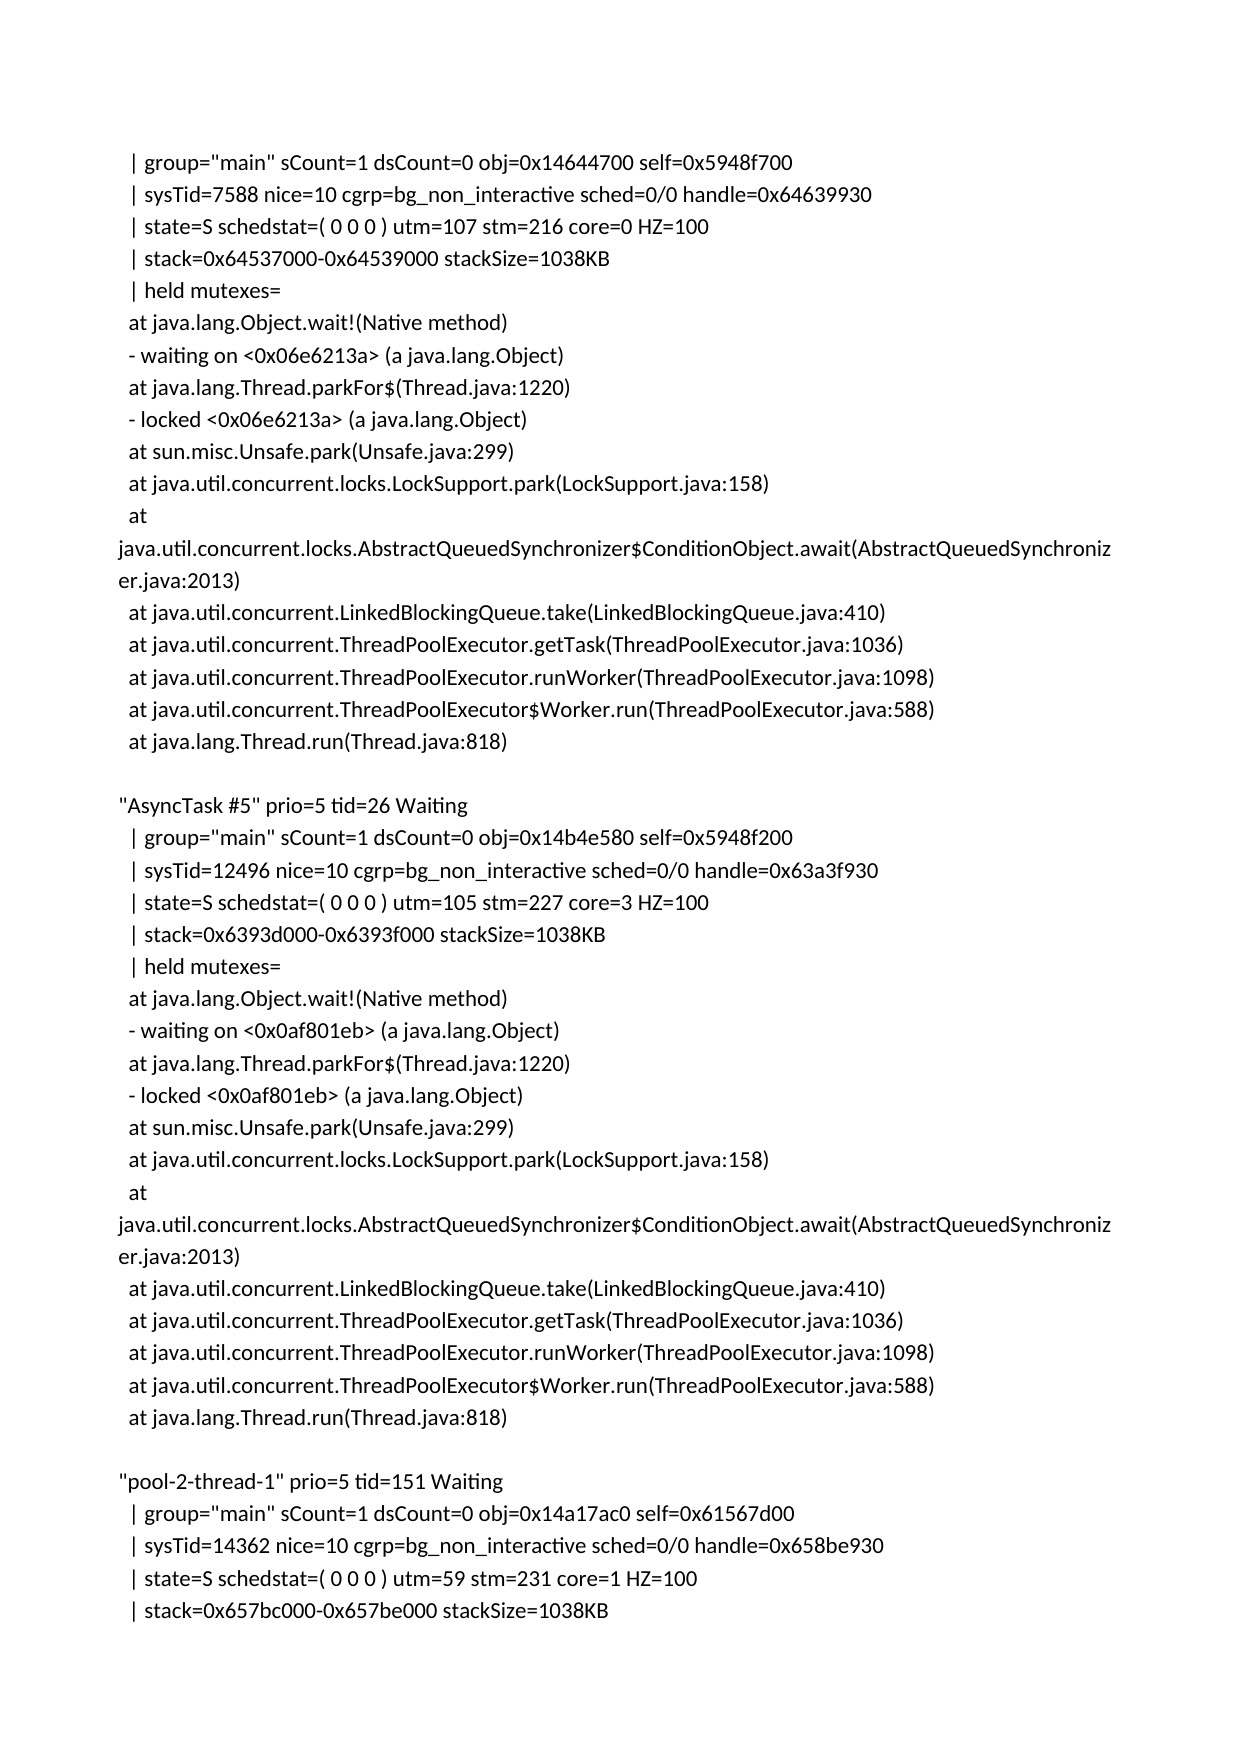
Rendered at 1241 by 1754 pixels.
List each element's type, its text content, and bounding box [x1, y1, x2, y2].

text at java.util.concurrent.locks.LockSupport.park(LockSupport.java:158) [118, 469, 1122, 497]
text | group="main" sCount=1 dsCount=0 obj=0x14644700 self=0x5948f700 [118, 148, 1122, 176]
text at java.util.concurrent.ThreadPoolExecutor.getTask(ThreadPoolExecutor.java:1036) [118, 1306, 1122, 1334]
text | sysTid=7588 nice=10 cgrp=bg_non_interactive sched=0/0 handle=0x64639930 [118, 180, 1122, 208]
text at java.util.concurrent.ThreadPoolExecutor$Worker.run(ThreadPoolExecutor.java:588) [118, 1371, 1122, 1399]
text | group="main" sCount=1 dsCount=0 obj=0x14a17ac0 self=0x61567d00 [118, 1499, 1122, 1527]
text "pool-2-thread-1" prio=5 tid=151 Waiting [118, 1467, 1122, 1495]
text at java.util.concurrent.ThreadPoolExecutor$Worker.run(ThreadPoolExecutor.java:588) [118, 695, 1122, 723]
text at java.lang.Object.wait!(Native method) [118, 308, 1122, 337]
text at java.lang.Thread.run(Thread.java:818) [118, 1403, 1122, 1431]
text - locked <0x0af801eb> (a java.lang.Object) [118, 1081, 1122, 1109]
text "AsyncTask #5" prio=5 tid=26 Waiting [118, 791, 1122, 819]
text at java.util.concurrent.ThreadPoolExecutor.runWorker(ThreadPoolExecutor.java:1098) [118, 663, 1122, 691]
text at java.util.concurrent.ThreadPoolExecutor.getTask(ThreadPoolExecutor.java:1036) [118, 630, 1122, 658]
text | state=S schedstat=( 0 0 0 ) utm=105 stm=227 core=3 HZ=100 [118, 888, 1122, 916]
text at java.util.concurrent.LinkedBlockingQueue.take(LinkedBlockingQueue.java:410) [118, 1274, 1122, 1302]
text at java.util.concurrent.locks.AbstractQueuedSynchronizer$ConditionObject.await(AbstractQueuedSynchronizer.java:2013) [118, 502, 1122, 594]
text | stack=0x64537000-0x64539000 stackSize=1038KB [118, 244, 1122, 272]
text | state=S schedstat=( 0 0 0 ) utm=107 stm=216 core=0 HZ=100 [118, 212, 1122, 240]
text at java.lang.Thread.parkFor$(Thread.java:1220) [118, 373, 1122, 401]
text - locked <0x06e6213a> (a java.lang.Object) [118, 405, 1122, 433]
text at sun.misc.Unsafe.park(Unsafe.java:299) [118, 1113, 1122, 1141]
text | sysTid=14362 nice=10 cgrp=bg_non_interactive sched=0/0 handle=0x658be930 [118, 1532, 1122, 1560]
text at sun.misc.Unsafe.park(Unsafe.java:299) [118, 437, 1122, 465]
text at java.util.concurrent.LinkedBlockingQueue.take(LinkedBlockingQueue.java:410) [118, 598, 1122, 626]
text at java.lang.Thread.run(Thread.java:818) [118, 727, 1122, 755]
text | stack=0x657bc000-0x657be000 stackSize=1038KB [118, 1596, 1122, 1624]
text | sysTid=12496 nice=10 cgrp=bg_non_interactive sched=0/0 handle=0x63a3f930 [118, 856, 1122, 884]
text | held mutexes= [118, 952, 1122, 980]
text at java.lang.Thread.parkFor$(Thread.java:1220) [118, 1049, 1122, 1077]
text at java.util.concurrent.locks.LockSupport.park(LockSupport.java:158) [118, 1145, 1122, 1173]
text | held mutexes= [118, 276, 1122, 304]
text - waiting on <0x0af801eb> (a java.lang.Object) [118, 1017, 1122, 1045]
text at java.lang.Object.wait!(Native method) [118, 984, 1122, 1012]
text - waiting on <0x06e6213a> (a java.lang.Object) [118, 341, 1122, 369]
text | state=S schedstat=( 0 0 0 ) utm=59 stm=231 core=1 HZ=100 [118, 1564, 1122, 1592]
text at java.util.concurrent.ThreadPoolExecutor.runWorker(ThreadPoolExecutor.java:1098) [118, 1338, 1122, 1367]
text at java.util.concurrent.locks.AbstractQueuedSynchronizer$ConditionObject.await(AbstractQueuedSynchronizer.java:2013) [118, 1178, 1122, 1270]
text | stack=0x6393d000-0x6393f000 stackSize=1038KB [118, 920, 1122, 948]
text | group="main" sCount=1 dsCount=0 obj=0x14b4e580 self=0x5948f200 [118, 823, 1122, 852]
